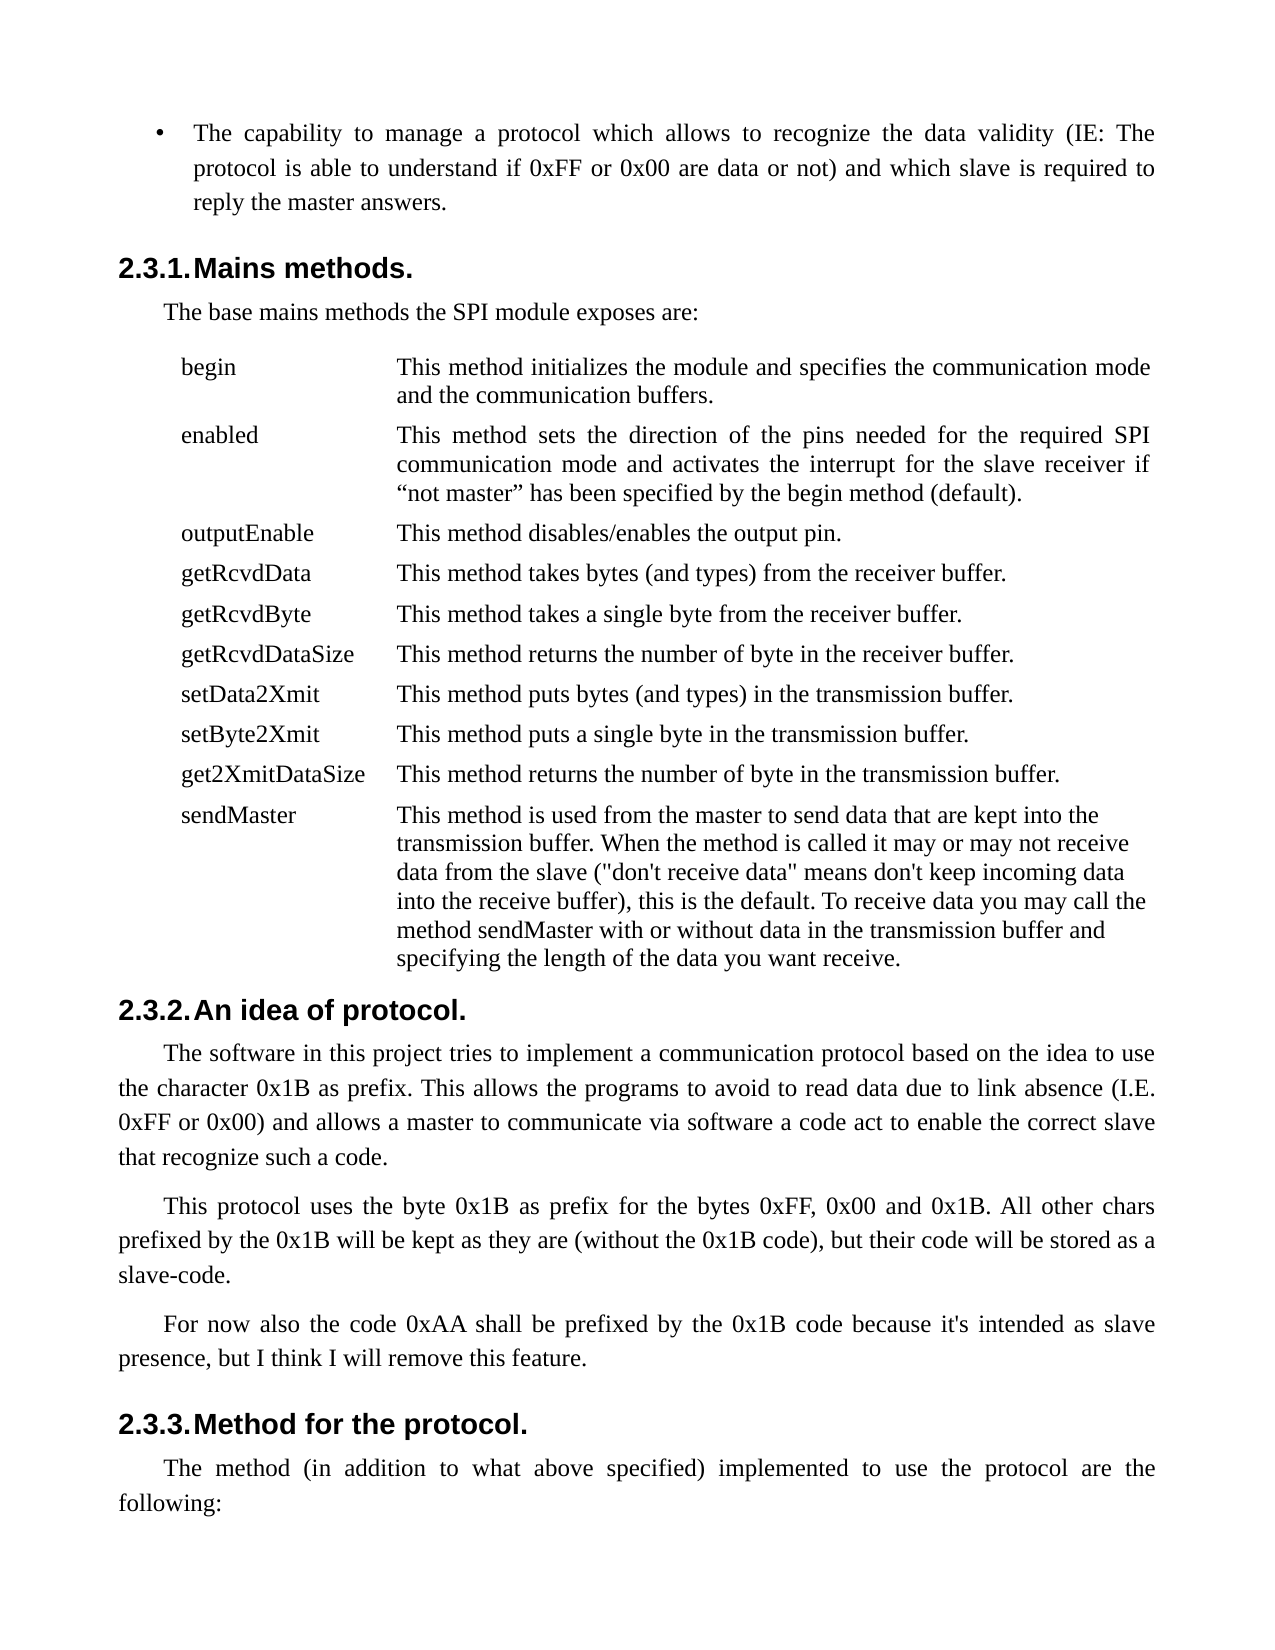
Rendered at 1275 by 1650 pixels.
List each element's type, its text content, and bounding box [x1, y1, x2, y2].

table_cell This method disables/enables the output pin. [391, 513, 1157, 553]
table_cell outputEnable [175, 513, 391, 553]
table_cell get2XmitDataSize [175, 754, 391, 794]
table_cell This method takes bytes (and types) from the receiver buffer. [391, 553, 1157, 593]
table_cell setByte2Xmit [175, 714, 391, 754]
table_cell sendMaster [175, 794, 391, 978]
table_cell setData2Xmit [175, 673, 391, 713]
table_cell enabled [175, 415, 391, 512]
subtitle Method for the protocol. [118, 1407, 1157, 1441]
list The capability to manage a protocol which allows to recognize the data validity (IE: The protocol is able to understand if 0xFF or 0x00 are data or not) and which slave is required to reply the master answers. [156, 118, 1157, 216]
table_cell This method takes a single byte from the receiver buffer. [391, 593, 1157, 633]
table_cell This method sets the direction of the pins needed for the required SPI communication mode and activates the interrupt for the slave receiver if “not master” has been specified by the begin method (default). [391, 415, 1157, 512]
table_cell This method puts bytes (and types) in the transmission buffer. [391, 673, 1157, 713]
table_cell This method returns the number of byte in the receiver buffer. [391, 633, 1157, 673]
text The method (in addition to what above specified) implemented to use the protocol are the following: [118, 1453, 1157, 1516]
table_cell getRcvdDataSize [175, 633, 391, 673]
table_header begin [175, 346, 391, 415]
table_header This method initializes the module and specifies the communication mode and the communication buffers. [391, 346, 1157, 415]
text This protocol uses the byte 0x1B as prefix for the bytes 0xFF, 0x00 and 0x1B. All other chars prefixed by the 0x1B will be kept as they are (without the 0x1B code), but their code will be stored as a slave-code. [118, 1191, 1157, 1289]
text For now also the code 0xAA shall be prefixed by the 0x1B code because it's intended as slave presence, but I think I will remove this feature. [118, 1309, 1157, 1372]
subtitle Mains methods. [118, 251, 1157, 284]
table_cell This method is used from the master to send data that are kept into the transmission buffer. When the method is called it may or may not receive data from the slave ("don't receive data" means don't keep incoming data into the receive buffer), this is the default. To receive data you may call the method sendMaster with or without data in the transmission buffer and specifying the length of the data you want receive. [391, 794, 1157, 978]
table_cell getRcvdByte [175, 593, 391, 633]
table_cell This method returns the number of byte in the transmission buffer. [391, 754, 1157, 794]
subtitle An idea of protocol. [118, 992, 1157, 1026]
table_cell getRcvdData [175, 553, 391, 593]
text The software in this project tries to implement a communication protocol based on the idea to use the character 0x1B as prefix. This allows the programs to avoid to read data due to link absence (I.E. 0xFF or 0x00) and allows a master to communicate via software a code act to enable the correct slave that recognize such a code. [118, 1038, 1157, 1171]
text The base mains methods the SPI module exposes are: [118, 297, 1157, 326]
table_cell This method puts a single byte in the transmission buffer. [391, 714, 1157, 754]
